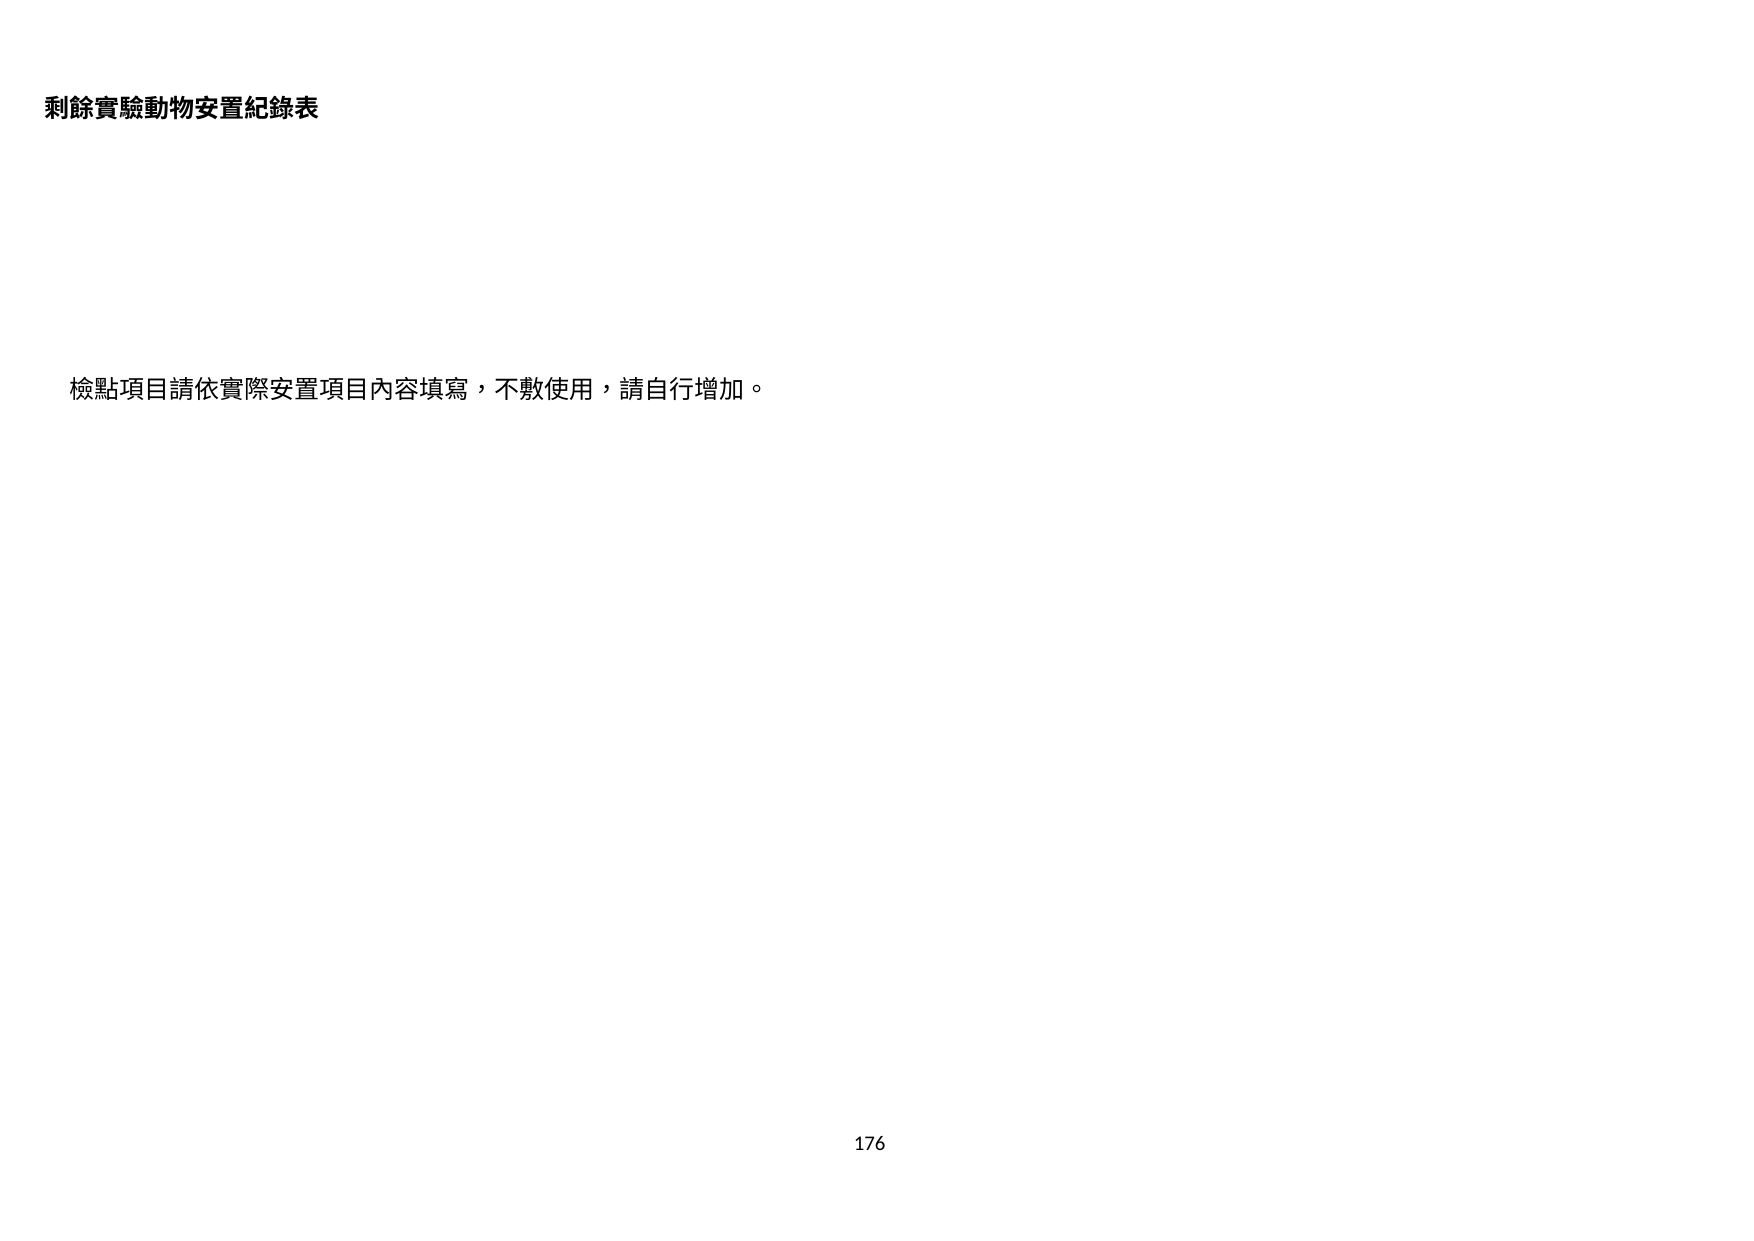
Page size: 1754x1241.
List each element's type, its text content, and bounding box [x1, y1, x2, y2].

text 檢點項目請依實際安置項目內容填寫，不敷使用，請自行增加。 [44, 346, 1695, 409]
